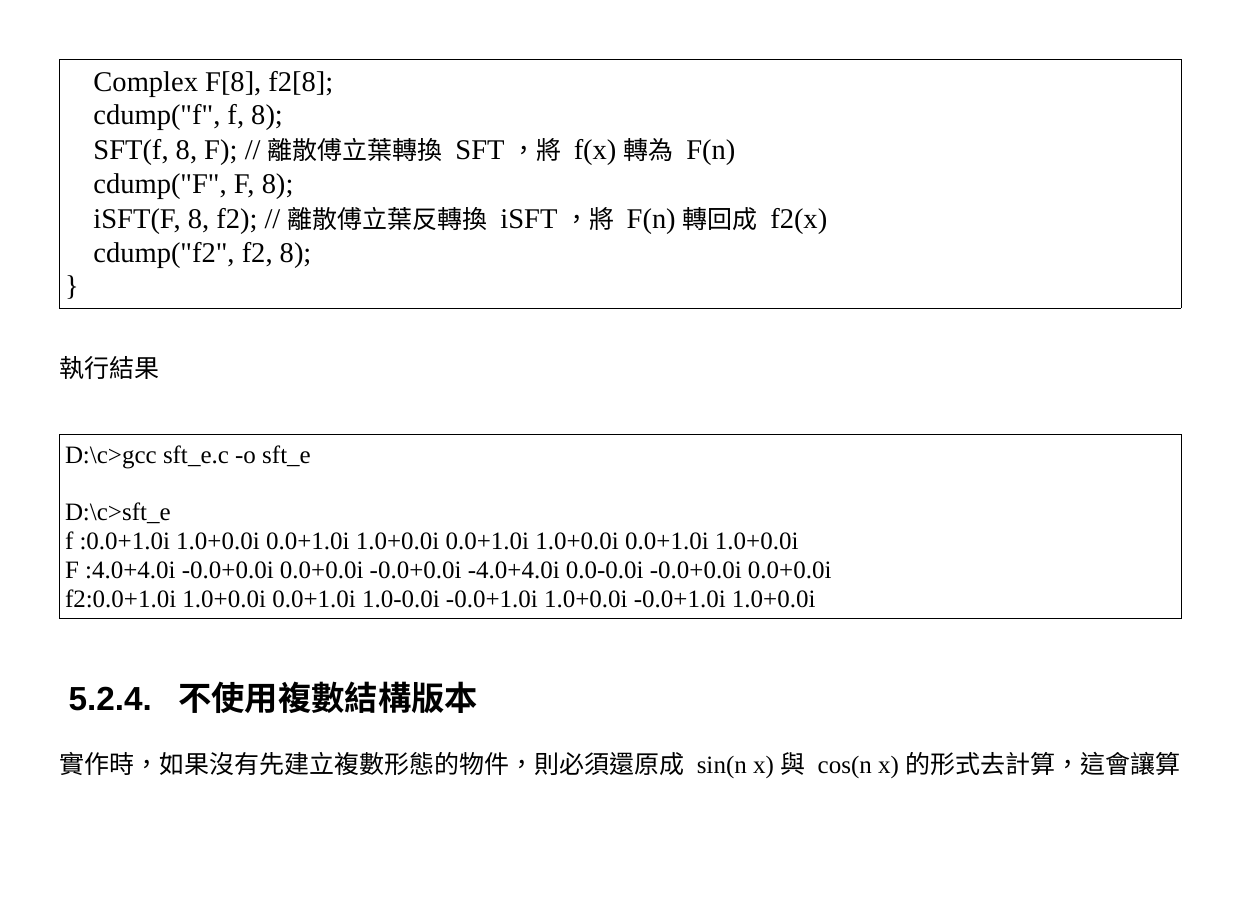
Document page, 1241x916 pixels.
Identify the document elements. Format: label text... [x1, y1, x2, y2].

table_header Complex F[8], f2[8]; cdump("f", f, 8); SFT(f, 8, F); // 離散傅立葉轉換 SFT ，將 f(x) 轉為 F(n) cdump("F", F, 8); iSFT(F, 8, f2); // 離散傅立葉反轉換 iSFT ，將 F(n) 轉回成 f2(x) cdump("f2", f2, 8); } [60, 60, 1181, 308]
table_header D:\c>gcc sft_e.c -o sft_e D:\c>sft_e f :0.0+1.0i 1.0+0.0i 0.0+1.0i 1.0+0.0i 0.0+1.0i 1.0+0.0i 0.0+1.0i 1.0+0.0i F :4.0+4.0i -0.0+0.0i 0.0+0.0i -0.0+0.0i -4.0+4.0i 0.0-0.0i -0.0+0.0i 0.0+0.0i f2:0.0+1.0i 1.0+0.0i 0.0+1.0i 1.0-0.0i -0.0+1.0i 1.0+0.0i -0.0+1.0i 1.0+0.0i [60, 435, 1181, 618]
text 執行結果 [59, 348, 1181, 384]
text 實作時，如果沒有先建立複數形態的物件，則必須還原成 sin(n x) 與 cos(n x) 的形式去計算，這會讓算 [59, 744, 1181, 781]
subtitle 不使用複數結構版本 [59, 672, 1181, 720]
